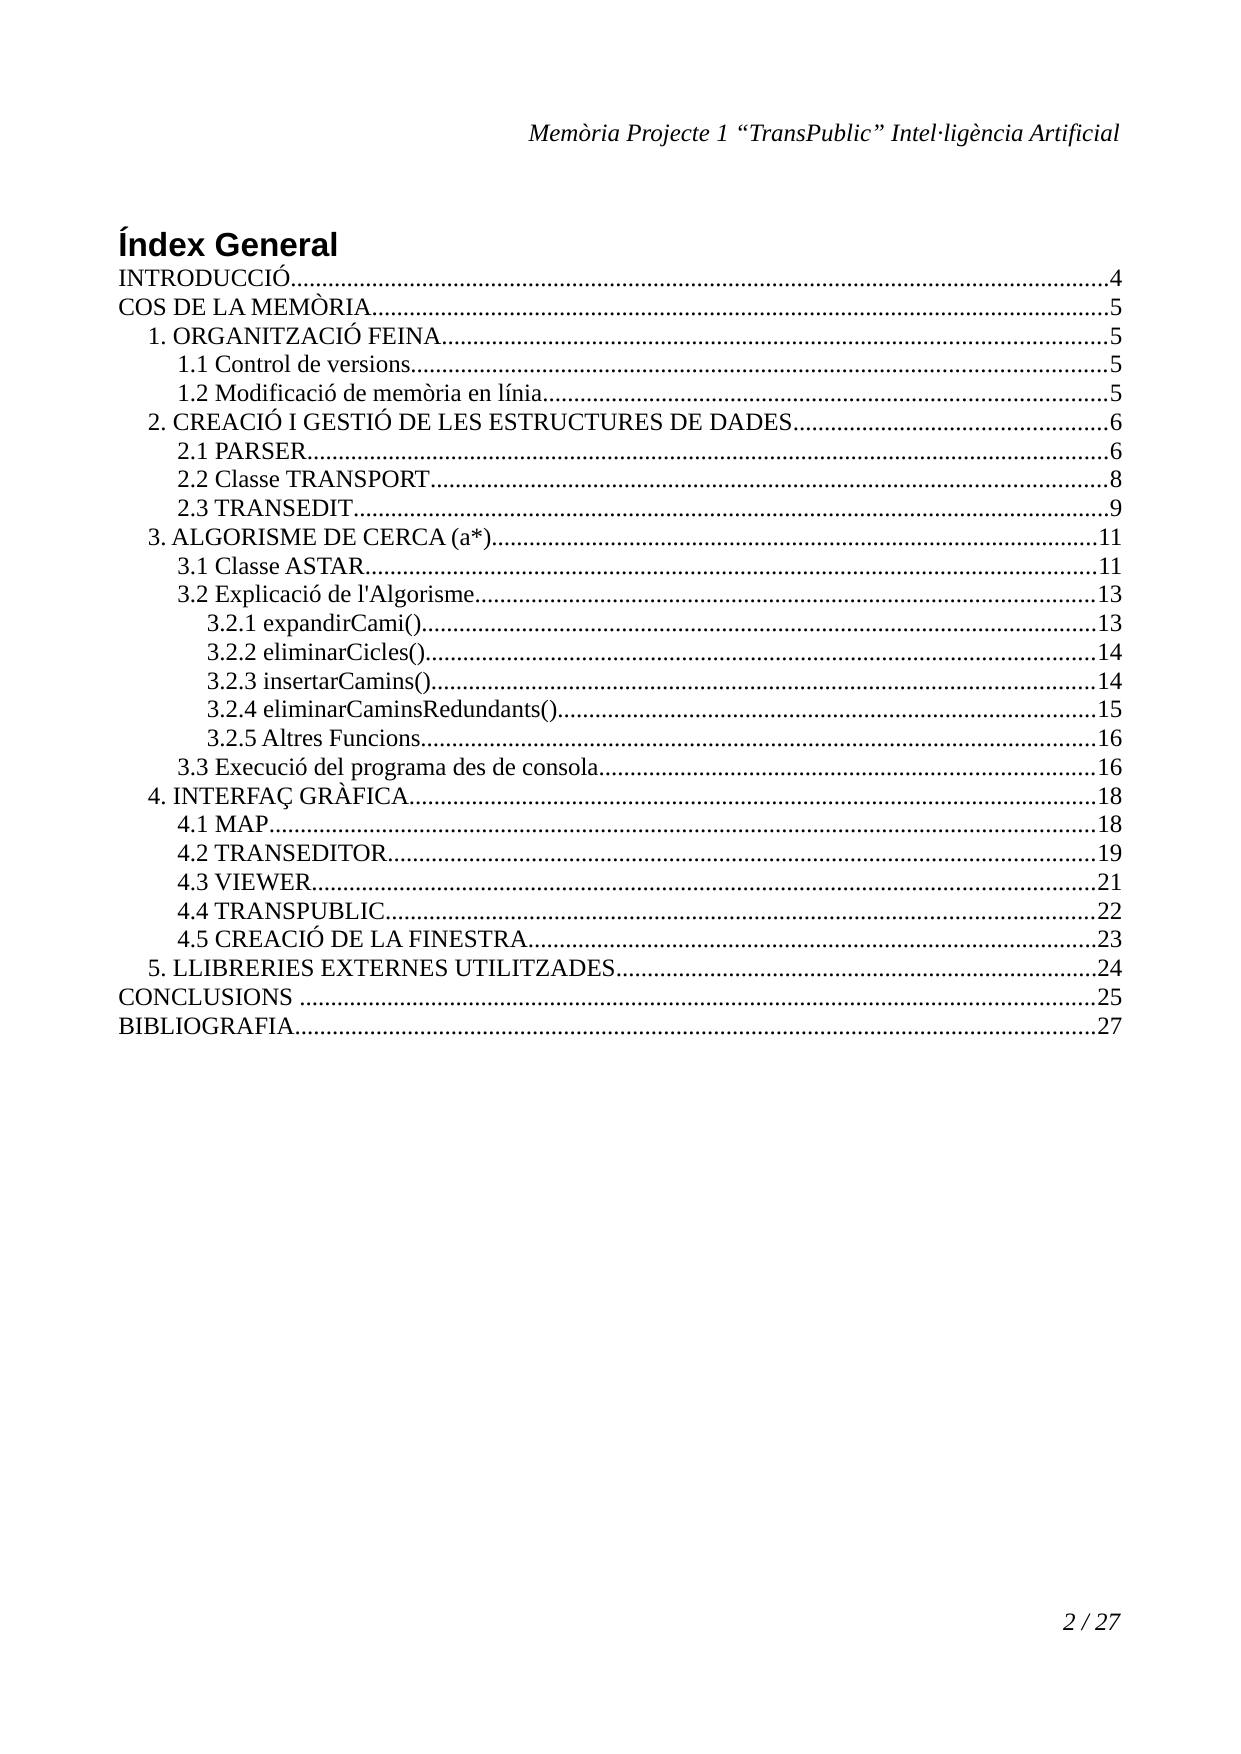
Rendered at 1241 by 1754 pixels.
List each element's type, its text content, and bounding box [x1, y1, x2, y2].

text 1. ORGANITZACIÓ FEINA 5 [148, 321, 1122, 349]
text 2.1 PARSER 6 [177, 436, 1122, 464]
text BIBLIOGRAFIA 27 [118, 1011, 1122, 1039]
text 3.2.1 expandirCami() 13 [207, 608, 1122, 637]
text 3.2.3 insertarCamins() 14 [207, 666, 1122, 694]
text 4.3 VIEWER 21 [177, 867, 1122, 896]
text 5. LLIBRERIES EXTERNES UTILITZADES 24 [148, 953, 1122, 982]
text 3.3 Execució del programa des de consola 16 [177, 752, 1122, 781]
text COS DE LA MEMÒRIA 5 [118, 292, 1122, 321]
text INTRODUCCIÓ 4 [118, 263, 1122, 292]
text 4.5 CREACIÓ DE LA FINESTRA 23 [177, 924, 1122, 953]
subtitle Índex General [118, 225, 1122, 263]
text 4.1 MAP 18 [177, 809, 1122, 838]
text 2.2 Classe TRANSPORT 8 [177, 464, 1122, 493]
text 2.3 TRANSEDIT 9 [177, 493, 1122, 522]
text 4. INTERFAÇ GRÀFICA 18 [148, 781, 1122, 809]
text 1.2 Modificació de memòria en línia 5 [177, 378, 1122, 407]
text 2. CREACIÓ I GESTIÓ DE LES ESTRUCTURES DE DADES 6 [148, 407, 1122, 436]
text 4.4 TRANSPUBLIC 22 [177, 896, 1122, 924]
text CONCLUSIONS 25 [118, 982, 1122, 1011]
text 3.2.5 Altres Funcions 16 [207, 723, 1122, 752]
text 4.2 TRANSEDITOR 19 [177, 838, 1122, 867]
text 3.2.2 eliminarCicles() 14 [207, 637, 1122, 666]
text 3.2 Explicació de l'Algorisme 13 [177, 579, 1122, 608]
text 3. ALGORISME DE CERCA (a*) 11 [148, 522, 1122, 551]
text 1.1 Control de versions 5 [177, 349, 1122, 378]
text 3.2.4 eliminarCaminsRedundants() 15 [207, 694, 1122, 723]
text 3.1 Classe ASTAR 11 [177, 551, 1122, 579]
